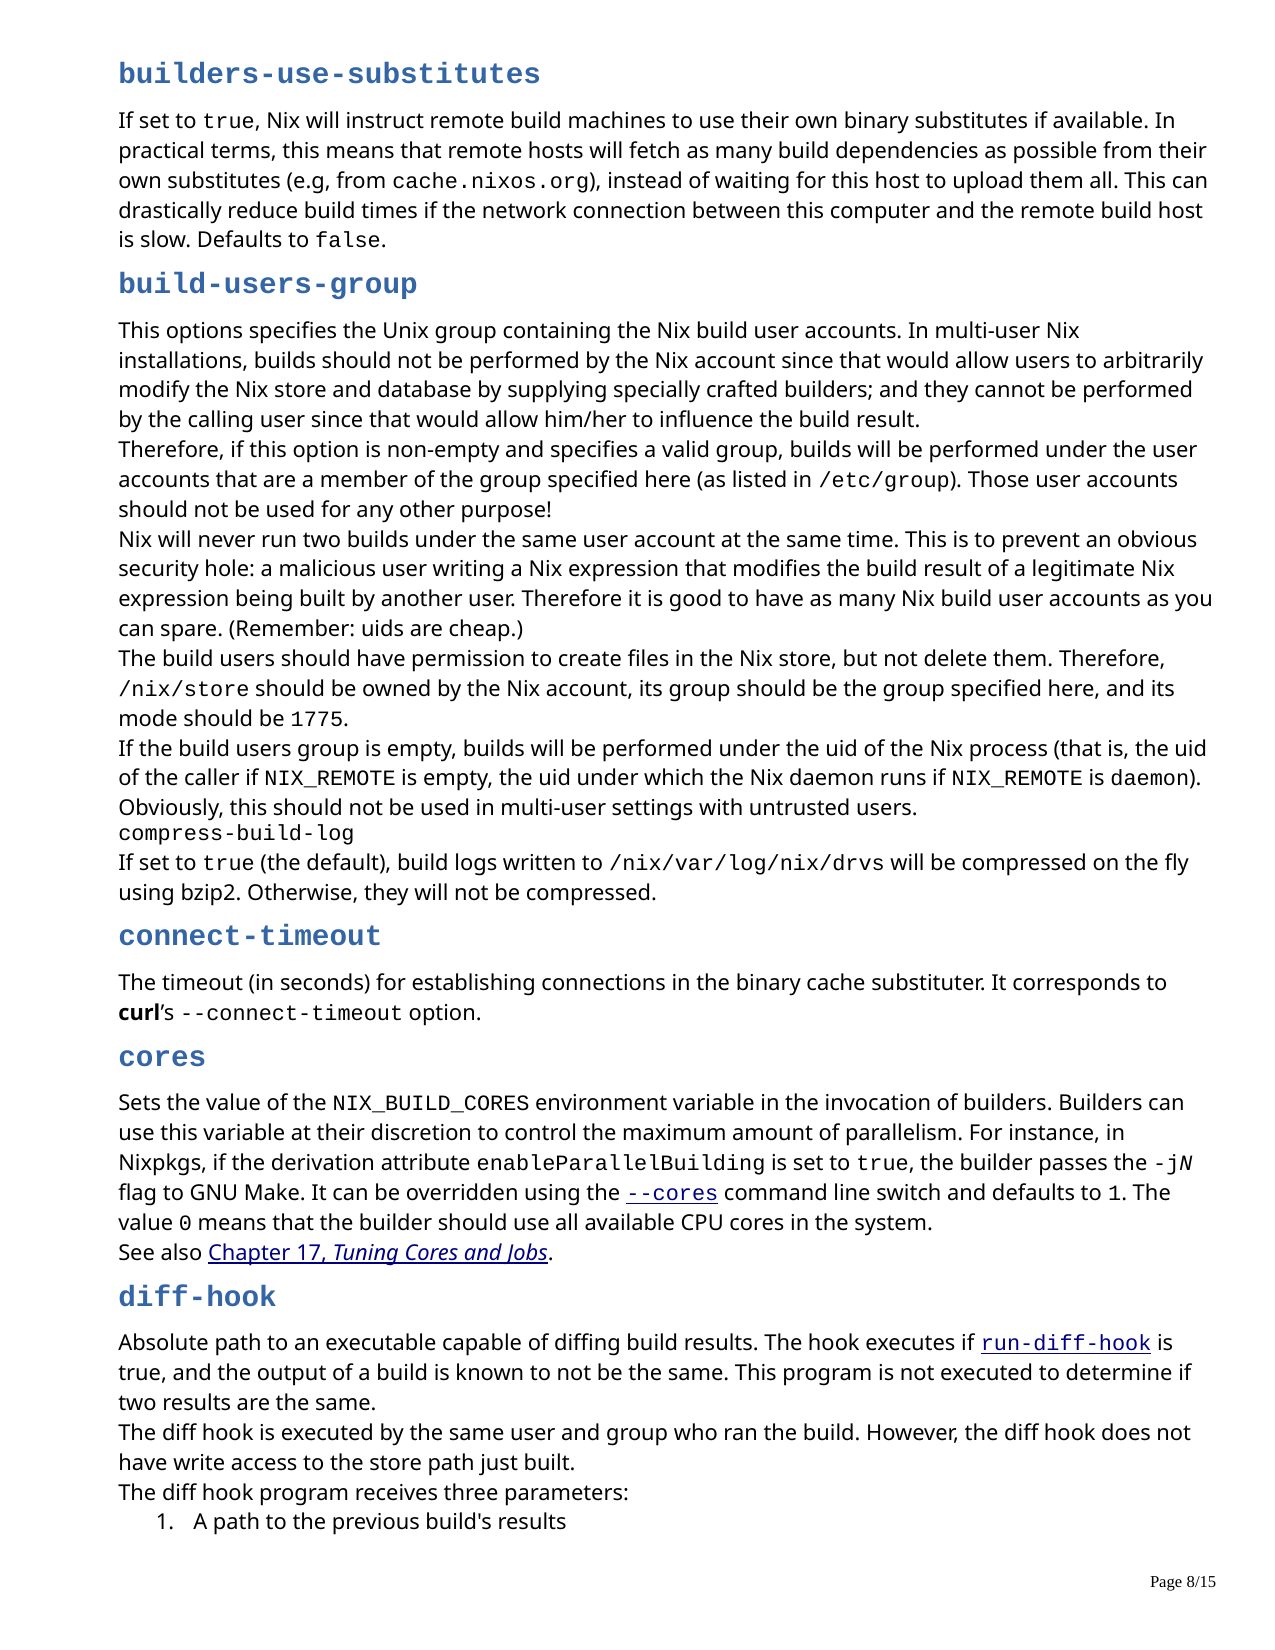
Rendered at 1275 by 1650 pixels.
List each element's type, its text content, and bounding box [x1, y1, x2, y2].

text If set to true, Nix will instruct remote build machines to use their own binary substitutes if available. In practical terms, this means that remote hosts will fetch as many build dependencies as possible from their own substitutes (e.g, from cache.nixos.org), instead of waiting for this host to upload them all. This can drastically reduce build times if the network connection between this computer and the remote build host is slow. Defaults to false. [118, 105, 1216, 254]
text The diff hook program receives three parameters: [118, 1477, 1216, 1506]
subtitle build-users-group [118, 269, 1216, 302]
subtitle builders-use-substitutes [118, 59, 1216, 92]
text Sets the value of the NIX_BUILD_CORES environment variable in the invocation of builders. Builders can use this variable at their discretion to control the maximum amount of parallelism. For instance, in Nixpkgs, if the derivation attribute enableParallelBuilding is set to true, the builder passes the -jN flag to GNU Make. It can be overridden using the --cores command line switch and defaults to 1. The value 0 means that the builder should use all available CPU cores in the system. [118, 1087, 1216, 1237]
subtitle cores [118, 1042, 1216, 1075]
text Absolute path to an executable capable of diffing build results. The hook executes if run-diff-hook is true, and the output of a build is known to not be the same. This program is not executed to determine if two results are the same. [118, 1327, 1216, 1417]
text The diff hook is executed by the same user and group who ran the build. However, the diff hook does not have write access to the store path just built. [118, 1417, 1216, 1477]
text The timeout (in seconds) for establishing connections in the binary cache substituter. It corresponds to curl’s --connect-timeout option. [118, 967, 1216, 1027]
text Nix will never run two builds under the same user account at the same time. This is to prevent an obvious security hole: a malicious user writing a Nix expression that modifies the build result of a legitimate Nix expression being built by another user. Therefore it is good to have as many Nix build user accounts as you can spare. (Remember: uids are cheap.) [118, 524, 1216, 643]
text compress-build-log [118, 822, 1216, 847]
subtitle connect-timeout [118, 921, 1216, 955]
text The build users should have permission to create files in the Nix store, but not delete them. Therefore, /nix/store should be owned by the Nix account, its group should be the group specified here, and its mode should be 1775. [118, 643, 1216, 733]
text Therefore, if this option is non-empty and specifies a valid group, builds will be performed under the user accounts that are a member of the group specified here (as listed in /etc/group). Those user accounts should not be used for any other purpose! [118, 434, 1216, 524]
text If set to true (the default), build logs written to /nix/var/log/nix/drvs will be compressed on the fly using bzip2. Otherwise, they will not be compressed. [118, 847, 1216, 907]
subtitle diff-hook [118, 1282, 1216, 1315]
text This options specifies the Unix group containing the Nix build user accounts. In multi-user Nix installations, builds should not be performed by the Nix account since that would allow users to arbitrarily modify the Nix store and database by supplying specially crafted builders; and they cannot be performed by the calling user since that would allow him/her to influence the build result. [118, 315, 1216, 434]
text If the build users group is empty, builds will be performed under the uid of the Nix process (that is, the uid of the caller if NIX_REMOTE is empty, the uid under which the Nix daemon runs if NIX_REMOTE is daemon). Obviously, this should not be used in multi-user settings with untrusted users. [118, 733, 1216, 822]
list A path to the previous build's results [156, 1506, 1216, 1536]
text See also Chapter 17, Tuning Cores and Jobs. [118, 1237, 1216, 1267]
